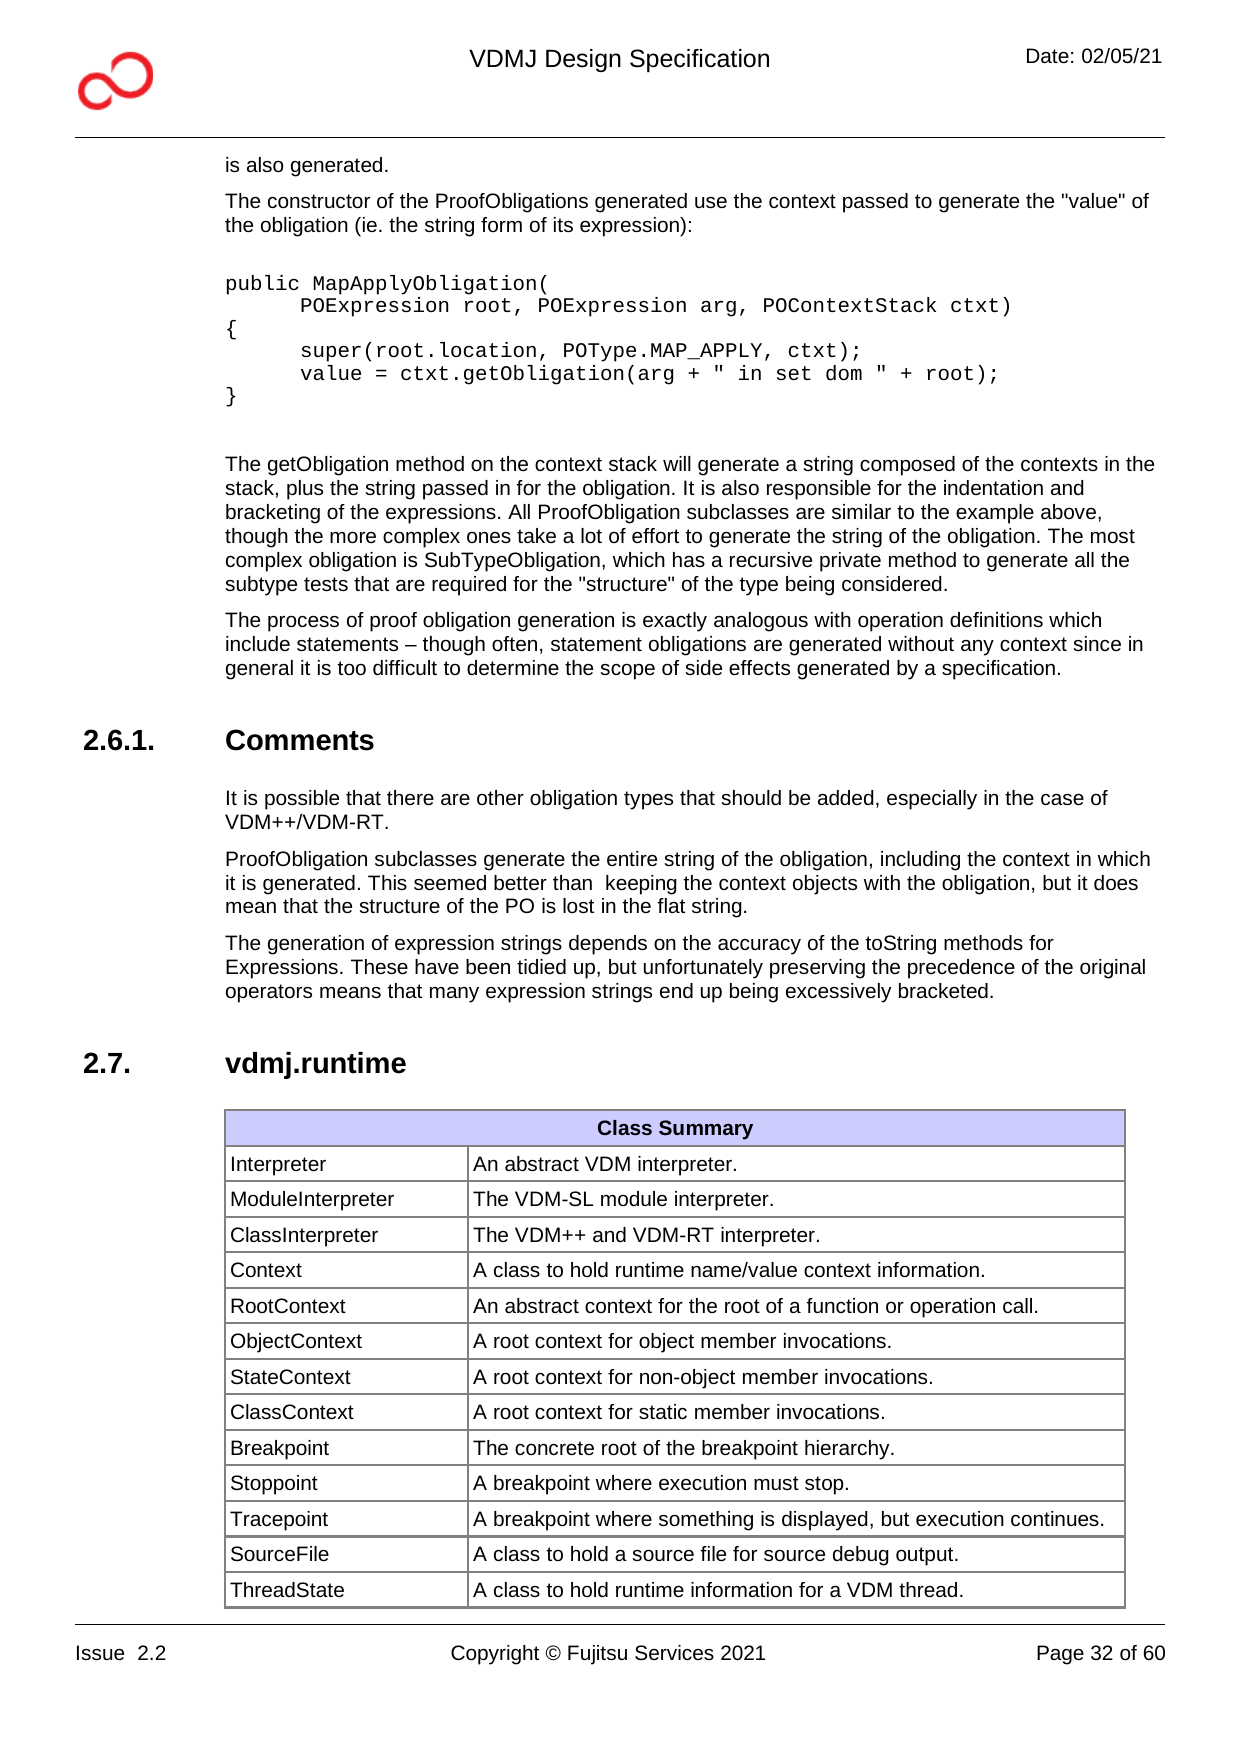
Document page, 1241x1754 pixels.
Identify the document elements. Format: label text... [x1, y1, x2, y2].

subtitle vdmj.runtime [75, 1046, 1165, 1079]
text POExpression root, POExpression arg, POContextStack ctxt) [225, 295, 1165, 317]
table_cell A breakpoint where execution must stop. [469, 1466, 1124, 1500]
table_cell ClassInterpreter [226, 1218, 467, 1251]
table_cell Breakpoint [226, 1431, 467, 1464]
picture [78, 44, 153, 120]
text value = ctxt.getObligation(arg + " in set dom " + root); [225, 362, 1165, 385]
table_cell Tracepoint [226, 1502, 467, 1535]
table_cell A class to hold runtime name/value context information. [469, 1253, 1124, 1287]
text } [225, 385, 1165, 407]
table_cell The VDM++ and VDM-RT interpreter. [469, 1218, 1124, 1251]
text is also generated. [225, 153, 1165, 177]
table_cell ModuleInterpreter [226, 1182, 467, 1216]
table_cell A root context for object member invocations. [469, 1324, 1124, 1358]
text public MapApplyObligation( [225, 272, 1165, 295]
table_cell A breakpoint where something is displayed, but execution continues. [469, 1502, 1124, 1535]
text The process of proof obligation generation is exactly analogous with operation definitions which include statements – though often, statement obligations are generated without any context since in general it is too difficult to determine the scope of side effects generated by a specification. [225, 608, 1165, 680]
text The constructor of the ProofObligations generated use the context passed to generate the "value" of the obligation (ie. the string form of its expression): [225, 189, 1165, 237]
table_cell An abstract context for the root of a function or operation call. [469, 1289, 1124, 1322]
table_cell RootContext [226, 1289, 467, 1322]
table_cell SourceFile [226, 1538, 467, 1571]
table_cell StateContext [226, 1360, 467, 1393]
text { [225, 317, 1165, 340]
table_cell The concrete root of the breakpoint hierarchy. [469, 1431, 1124, 1464]
table_header Class Summary [226, 1111, 1124, 1145]
text The getObligation method on the context stack will generate a string composed of the contexts in the stack, plus the string passed in for the obligation. It is also responsible for the indentation and bracketing of the expressions. All ProofObligation subclasses are similar to the example above, though the more complex ones take a lot of effort to generate the string of the obligation. The most complex obligation is SubTypeObligation, which has a recursive private method to generate all the subtype tests that are required for the "structure" of the type being considered. [225, 452, 1165, 596]
table_cell A class to hold runtime information for a VDM thread. [469, 1573, 1124, 1606]
subtitle Comments [75, 723, 1165, 756]
table_cell An abstract VDM interpreter. [469, 1147, 1124, 1180]
text super(root.location, POType.MAP_APPLY, ctxt); [225, 340, 1165, 362]
text The generation of expression strings depends on the accuracy of the toString methods for Expressions. These have been tidied up, but unfortunately preserving the precedence of the original operators means that many expression strings end up being excessively bracketed. [225, 931, 1165, 1003]
table_cell The VDM-SL module interpreter. [469, 1182, 1124, 1216]
text It is possible that there are other obligation types that should be added, especially in the case of VDM++/VDM-RT. [225, 786, 1165, 834]
table_cell ThreadState [226, 1573, 467, 1606]
table_cell ObjectContext [226, 1324, 467, 1358]
table_cell Context [226, 1253, 467, 1287]
table_cell A class to hold a source file for source debug output. [469, 1538, 1124, 1571]
table_cell Stoppoint [226, 1466, 467, 1500]
table_cell A root context for static member invocations. [469, 1395, 1124, 1429]
text ProofObligation subclasses generate the entire string of the obligation, including the context in which it is generated. This seemed better than keeping the context objects with the obligation, but it does mean that the structure of the PO is lost in the flat string. [225, 847, 1165, 919]
table_cell Interpreter [226, 1147, 467, 1180]
table_cell A root context for non-object member invocations. [469, 1360, 1124, 1393]
table_cell ClassContext [226, 1395, 467, 1429]
